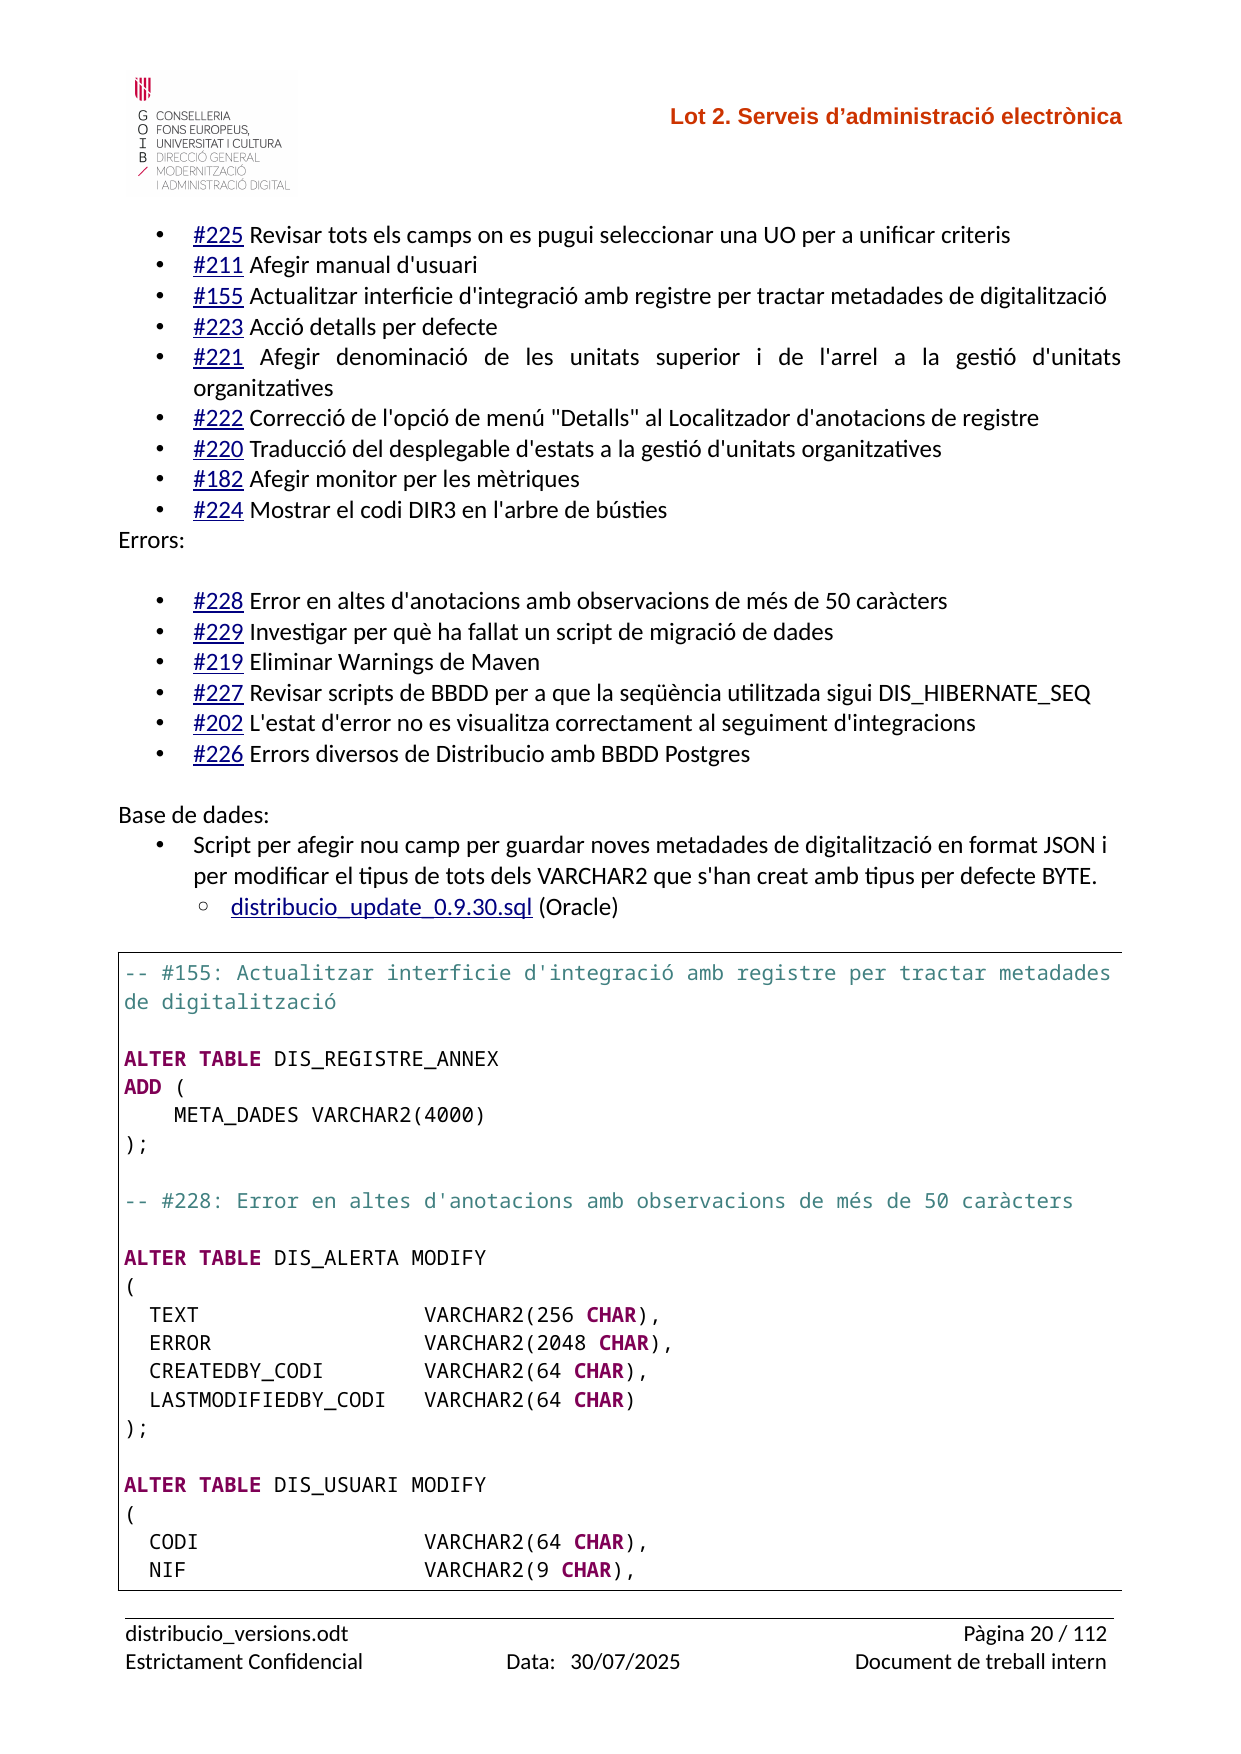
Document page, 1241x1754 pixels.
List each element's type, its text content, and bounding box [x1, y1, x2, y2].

list Script per afegir nou camp per guardar noves metadades de digitalització en format JSON i per modificar el tipus de tots dels VARCHAR2 que s'han creat amb tipus per defecte BYTE. [156, 829, 1122, 891]
list #182 Afegir monitor per les mètriques [156, 463, 1122, 494]
list #224 Mostrar el codi DIR3 en l'arbre de bústies [156, 494, 1122, 524]
list distribucio_update_0.9.30.sql (Oracle) [193, 891, 1122, 921]
list #211 Afegir manual d'usuari [156, 250, 1122, 280]
list #221 Afegir denominació de les unitats superior i de l'arrel a la gestió d'unitats organitzatives [156, 341, 1122, 402]
list #219 Eliminar Warnings de Maven [156, 646, 1122, 677]
picture [126, 70, 299, 197]
list #227 Revisar scripts de BBDD per a que la seqüència utilitzada sigui DIS_HIBERNATE_SEQ [156, 677, 1122, 707]
text Base de dades: [118, 799, 1122, 829]
list #223 Acció detalls per defecte [156, 311, 1122, 341]
list #155 Actualitzar interficie d'integració amb registre per tractar metadades de digitalització [156, 280, 1122, 311]
list #220 Traducció del desplegable d'estats a la gestió d'unitats organitzatives [156, 433, 1122, 463]
list #222 Correcció de l'opció de menú "Detalls" al Localitzador d'anotacions de registre [156, 402, 1122, 433]
text Errors: [118, 524, 1122, 555]
list #228 Error en altes d'anotacions amb observacions de més de 50 caràcters [156, 585, 1122, 616]
list #202 L'estat d'error no es visualitza correctament al seguiment d'integracions [156, 707, 1122, 738]
list #226 Errors diversos de Distribucio amb BBDD Postgres [156, 738, 1122, 768]
list #229 Investigar per què ha fallat un script de migració de dades [156, 616, 1122, 646]
table_header -- #155: Actualitzar interficie d'integració amb registre per tractar metadades de digitalització ALTER TABLE DIS_REGISTRE_ANNEX ADD ( META_DADES VARCHAR2(4000) ); -- #228: Error en altes d'anotacions amb observacions de més de 50 caràcters ALTER TABLE DIS_ALERTA MODIFY ( TEXT VARCHAR2(256 CHAR), ERROR VARCHAR2(2048 CHAR), CREATEDBY_CODI VARCHAR2(64 CHAR), LASTMODIFIEDBY_CODI VARCHAR2(64 CHAR) ); ALTER TABLE DIS_USUARI MODIFY ( CODI VARCHAR2(64 CHAR), NIF VARCHAR2(9 CHAR), [119, 953, 1122, 1590]
list #225 Revisar tots els camps on es pugui seleccionar una UO per a unificar criteris [156, 219, 1122, 250]
